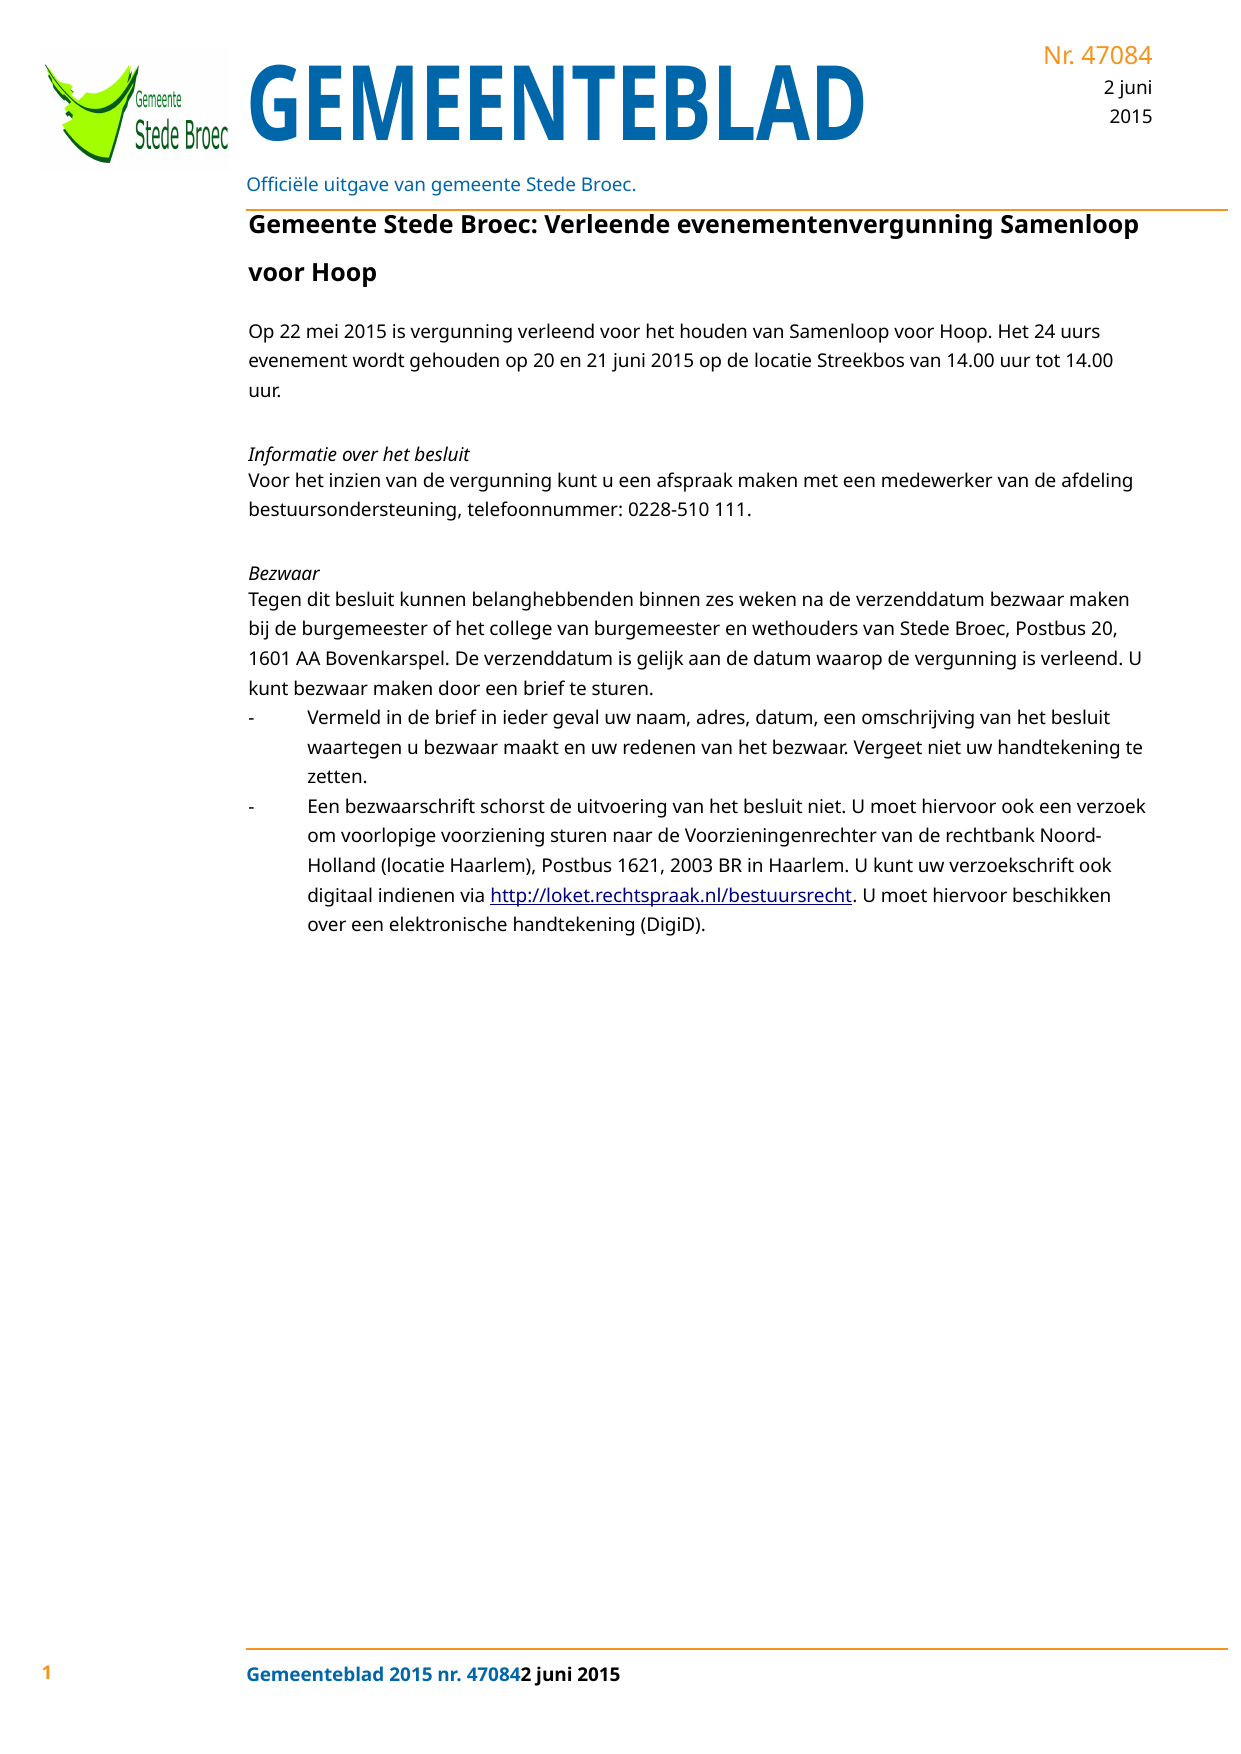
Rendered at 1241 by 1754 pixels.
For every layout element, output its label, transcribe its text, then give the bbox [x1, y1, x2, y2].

list Vermeld in de brief in ieder geval uw naam, adres, datum, een omschrijving van het besluit waartegen u bezwaar maakt en uw redenen van het bezwaar. Vergeet niet uw handtekening te zetten. [248, 704, 1152, 789]
text Gemeente Stede Broec: Verleende evenementenvergunning Samenloop voor Hoop [248, 211, 1152, 288]
text Op 22 mei 2015 is vergunning verleend voor het houden van Samenloop voor Hoop. Het 24 uurs evenement wordt gehouden op 20 en 21 juni 2015 op de locatie Streekbos van 14.00 uur tot 14.00 uur. [248, 318, 1152, 403]
text Bezwaar [248, 560, 1152, 586]
picture [41, 47, 231, 172]
text Tegen dit besluit kunnen belanghebbenden binnen zes weken na de verzenddatum bezwaar maken bij de burgemeester of het college van burgemeester en wethouders van Stede Broec, Postbus 20, 1601 AA Bovenkarspel. De verzenddatum is gelijk aan de datum waarop de vergunning is verleend. U kunt bezwaar maken door een brief te sturen. [248, 586, 1152, 701]
list Een bezwaarschrift schorst de uitvoering van het besluit niet. U moet hiervoor ook een verzoek om voorlopige voorziening sturen naar de Voorzieningenrechter van de rechtbank Noord-Holland (locatie Haarlem), Postbus 1621, 2003 BR in Haarlem. U kunt uw verzoekschrift ook digitaal indienen via http://loket.rechtspraak.nl/bestuursrecht. U moet hiervoor beschikken over een elektronische handtekening (DigiD). [248, 793, 1152, 937]
text Informatie over het besluit [248, 441, 1152, 467]
text Voor het inzien van de vergunning kunt u een afspraak maken met een medewerker van de afdeling bestuursondersteuning, telefoonnummer: 0228-510 111. [248, 467, 1152, 522]
